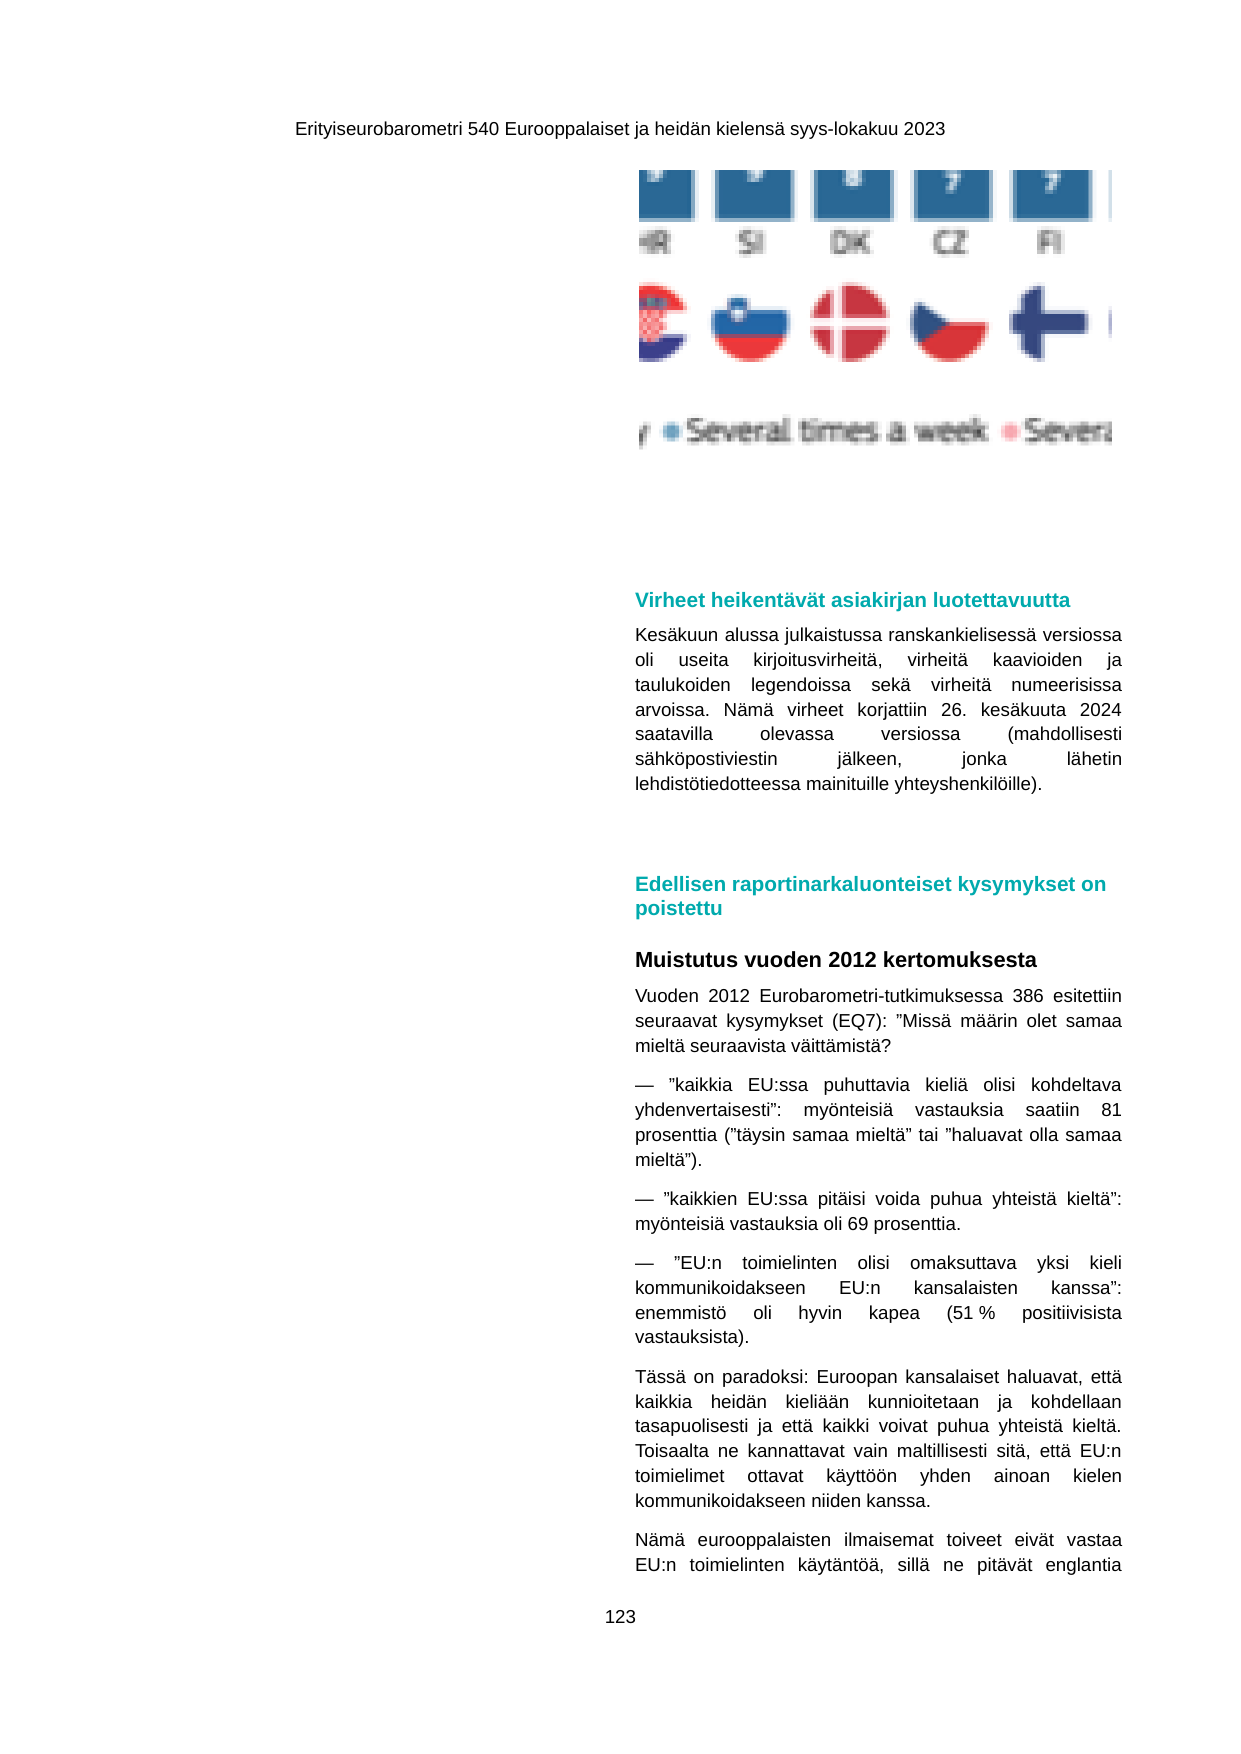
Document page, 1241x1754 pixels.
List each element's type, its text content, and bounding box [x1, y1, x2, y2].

text — ”kaikkia EU:ssa puhuttavia kieliä olisi kohdeltava yhdenvertaisesti”: myönteisiä vastauksia saatiin 81 prosenttia (”täysin samaa mieltä” tai ”haluavat olla samaa mieltä”). [635, 1074, 1122, 1170]
text Nämä eurooppalaisten ilmaisemat toiveet eivät vastaa EU:n toimielinten käytäntöä, sillä ne pitävät englantia [635, 1529, 1122, 1575]
subtitle Edellisen raportinarkaluonteiset kysymykset on poistettu [635, 872, 1122, 920]
subtitle Muistutus vuoden 2012 kertomuksesta [635, 947, 1122, 972]
text Vuoden 2012 Eurobarometri-tutkimuksessa 386 esitettiin seuraavat kysymykset (EQ7): ”Missä määrin olet samaa mieltä seuraavista väittämistä? [635, 985, 1122, 1056]
subtitle Virheet heikentävät asiakirjan luotettavuutta [635, 587, 1122, 611]
text — ”EU:n toimielinten olisi omaksuttava yksi kieli kommunikoidakseen EU:n kansalaisten kanssa”: enemmistö oli hyvin kapea (51 % positiivisista vastauksista). [635, 1252, 1122, 1348]
text — ”kaikkien EU:ssa pitäisi voida puhua yhteistä kieltä”: myönteisiä vastauksia oli 69 prosenttia. [635, 1188, 1122, 1234]
text Tässä on paradoksi: Euroopan kansalaiset haluavat, että kaikkia heidän kieliään kunnioitetaan ja kohdellaan tasapuolisesti ja että kaikki voivat puhua yhteistä kieltä. Toisaalta ne kannattavat vain maltillisesti sitä, että EU:n toimielimet ottavat käyttöön yhden ainoan kielen kommunikoidakseen niiden kanssa. [635, 1366, 1122, 1511]
text Kesäkuun alussa julkaistussa ranskankielisessä versiossa oli useita kirjoitusvirheitä, virheitä kaavioiden ja taulukoiden legendoissa sekä virheitä numeerisissa arvoissa. Nämä virheet korjattiin 26. kesäkuuta 2024 saatavilla olevassa versiossa (mahdollisesti sähköpostiviestin jälkeen, jonka lähetin lehdistötiedotteessa mainituille yhteyshenkilöille). [635, 624, 1122, 794]
picture [639, 170, 1112, 485]
